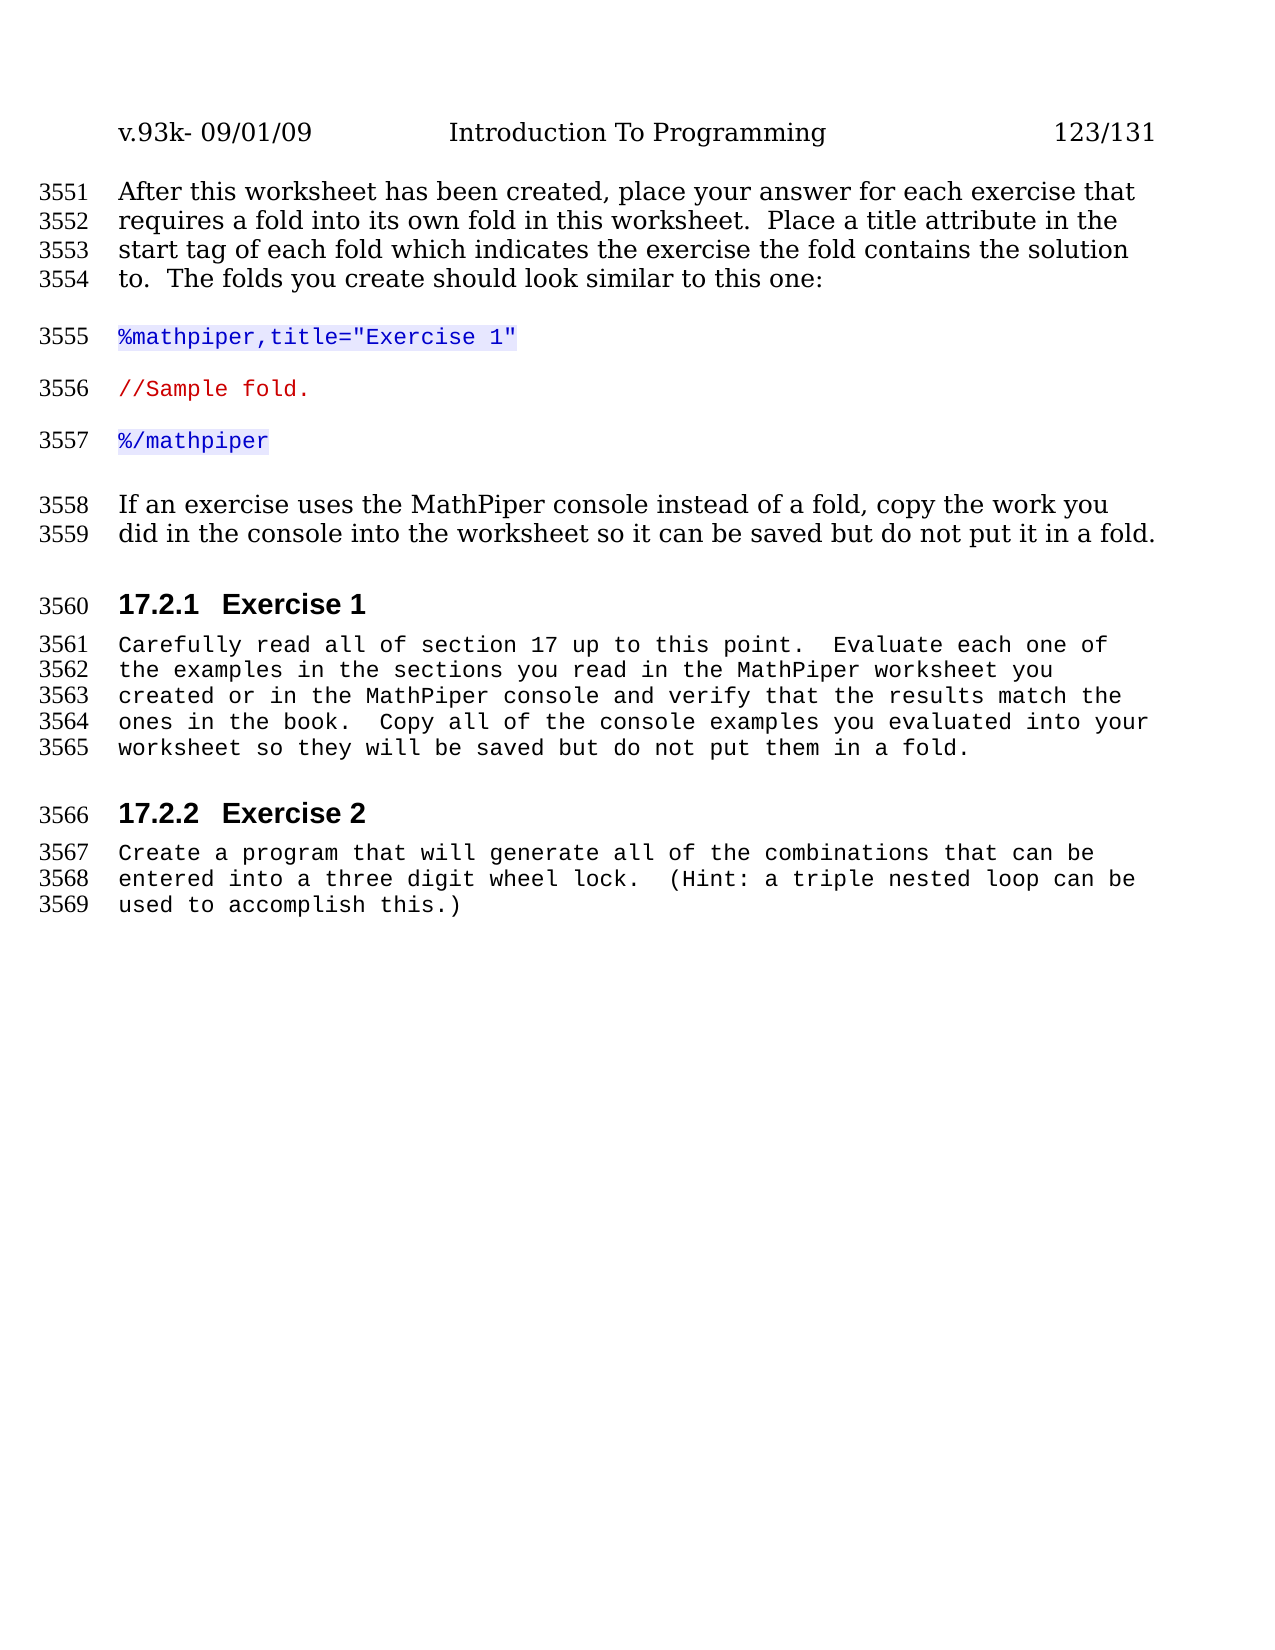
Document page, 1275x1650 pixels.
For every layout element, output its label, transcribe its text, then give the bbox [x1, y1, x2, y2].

text Carefully read all of section 17 up to this point. Evaluate each one of the examples in the sections you read in the MathPiper worksheet you created or in the MathPiper console and verify that the results match the ones in the book. Copy all of the console examples you evaluated into your worksheet so they will be saved but do not put them in a fold. [118, 633, 1157, 763]
subtitle Exercise 1 [118, 587, 1157, 621]
subtitle Exercise 2 [118, 796, 1157, 829]
text If an exercise uses the MathPiper console instead of a fold, copy the work you did in the console into the worksheet so it can be saved but do not put it in a fold. [118, 490, 1157, 548]
text %mathpiper,title="Exercise 1" [118, 325, 1157, 351]
text Create a program that will generate all of the combinations that can be entered into a three digit wheel lock. (Hint: a triple nested loop can be used to accomplish this.) [118, 841, 1157, 919]
text //Sample fold. [118, 377, 1157, 403]
text After this worksheet has been created, place your answer for each exercise that requires a fold into its own fold in this worksheet. Place a title attribute in the start tag of each fold which indicates the exercise the fold contains the solution to. The folds you create should look similar to this one: [118, 177, 1157, 293]
text %/mathpiper [118, 429, 1157, 455]
